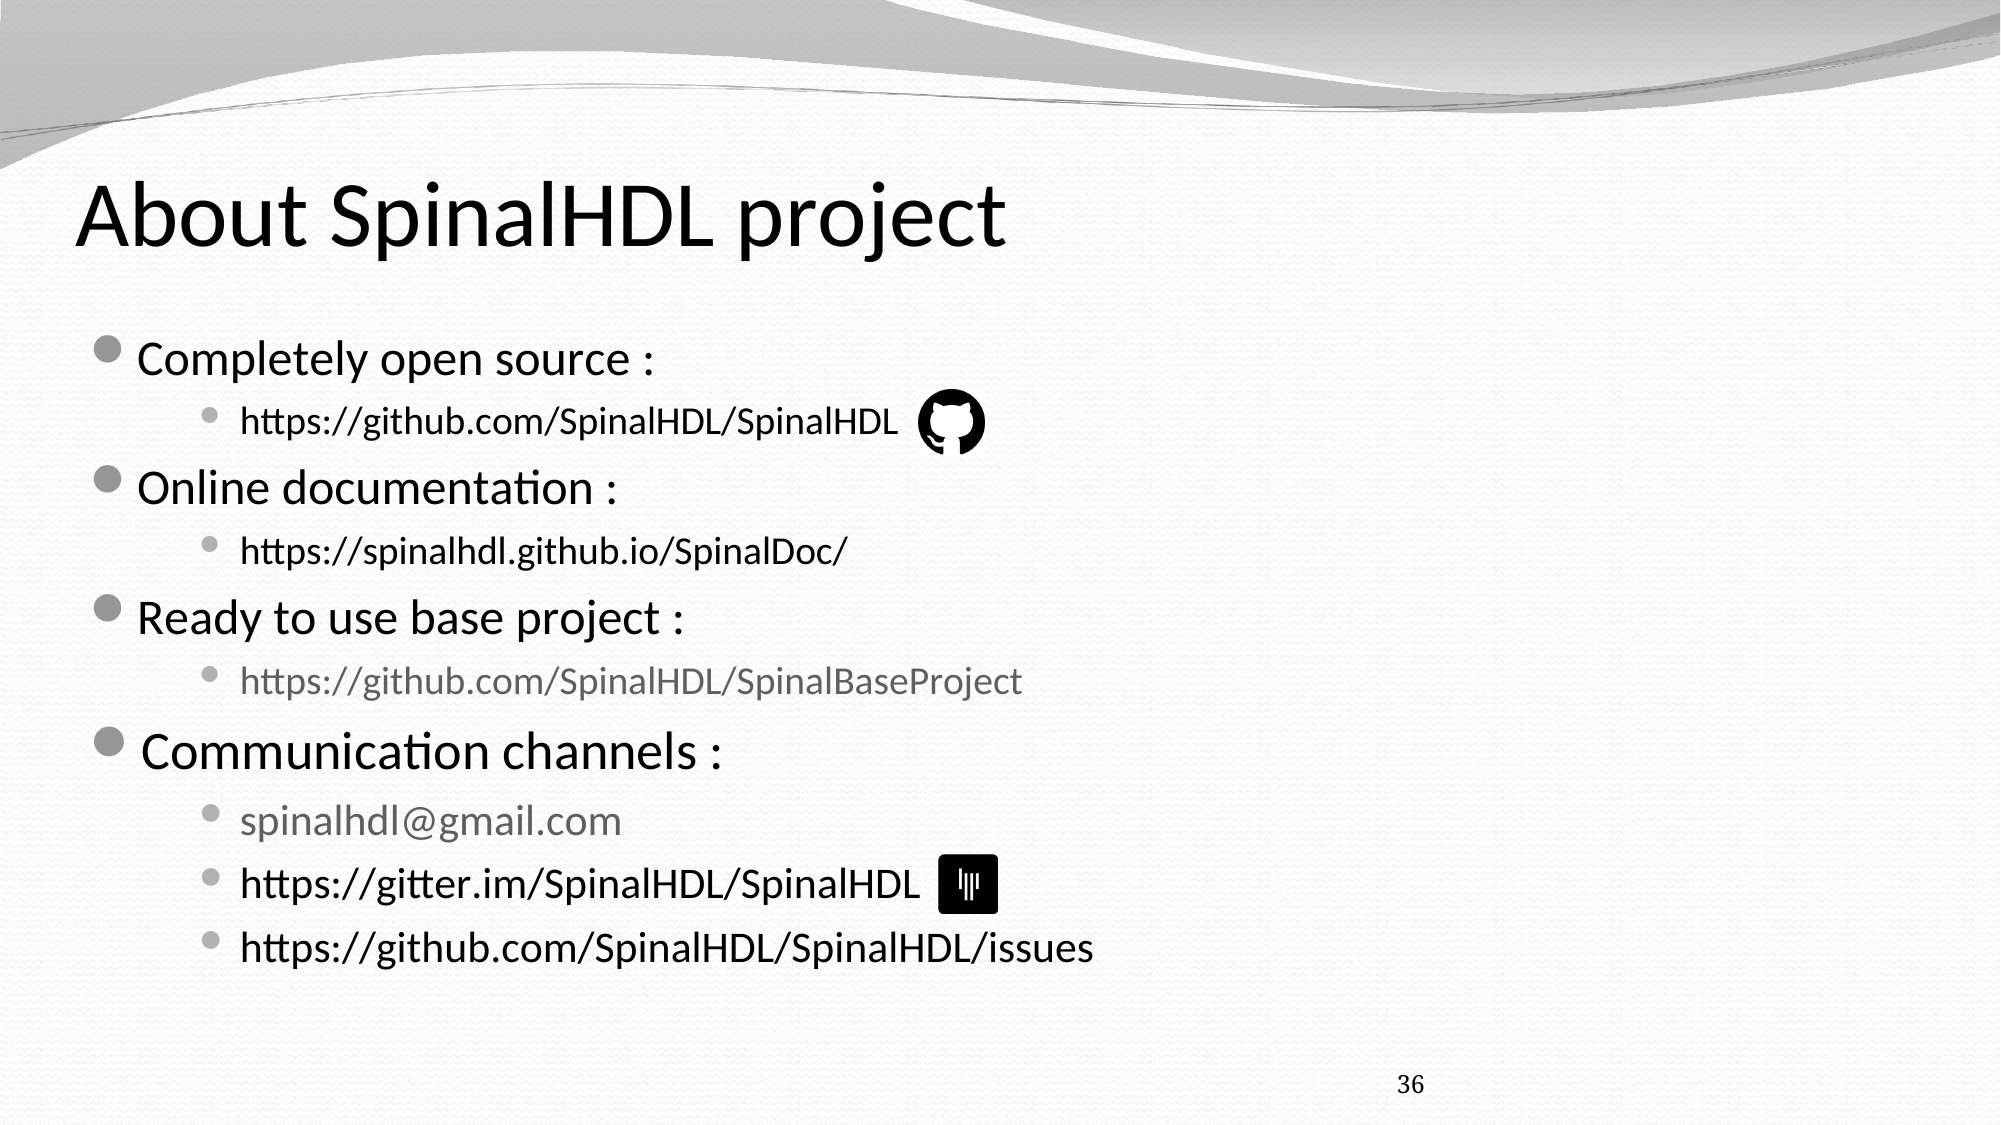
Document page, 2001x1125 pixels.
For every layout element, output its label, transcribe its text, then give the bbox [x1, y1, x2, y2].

list Completely open source : https://github.com/SpinalHDL/SpinalHDL Online documentation : https://spinalhdl.github.io/SpinalDoc/ Ready to use base project : https://github.com/SpinalHDL/SpinalBaseProject Communication channels : spinalhdl@gmail.com https://gitter.im/SpinalHDL/SpinalHDL https://github.com/SpinalHDL/SpinalHDL/issues [75, 317, 1426, 1038]
title About SpinalHDL project [75, 78, 1426, 266]
picture [0, 0, 2001, 1125]
text_box [1299, 1042, 1426, 1103]
